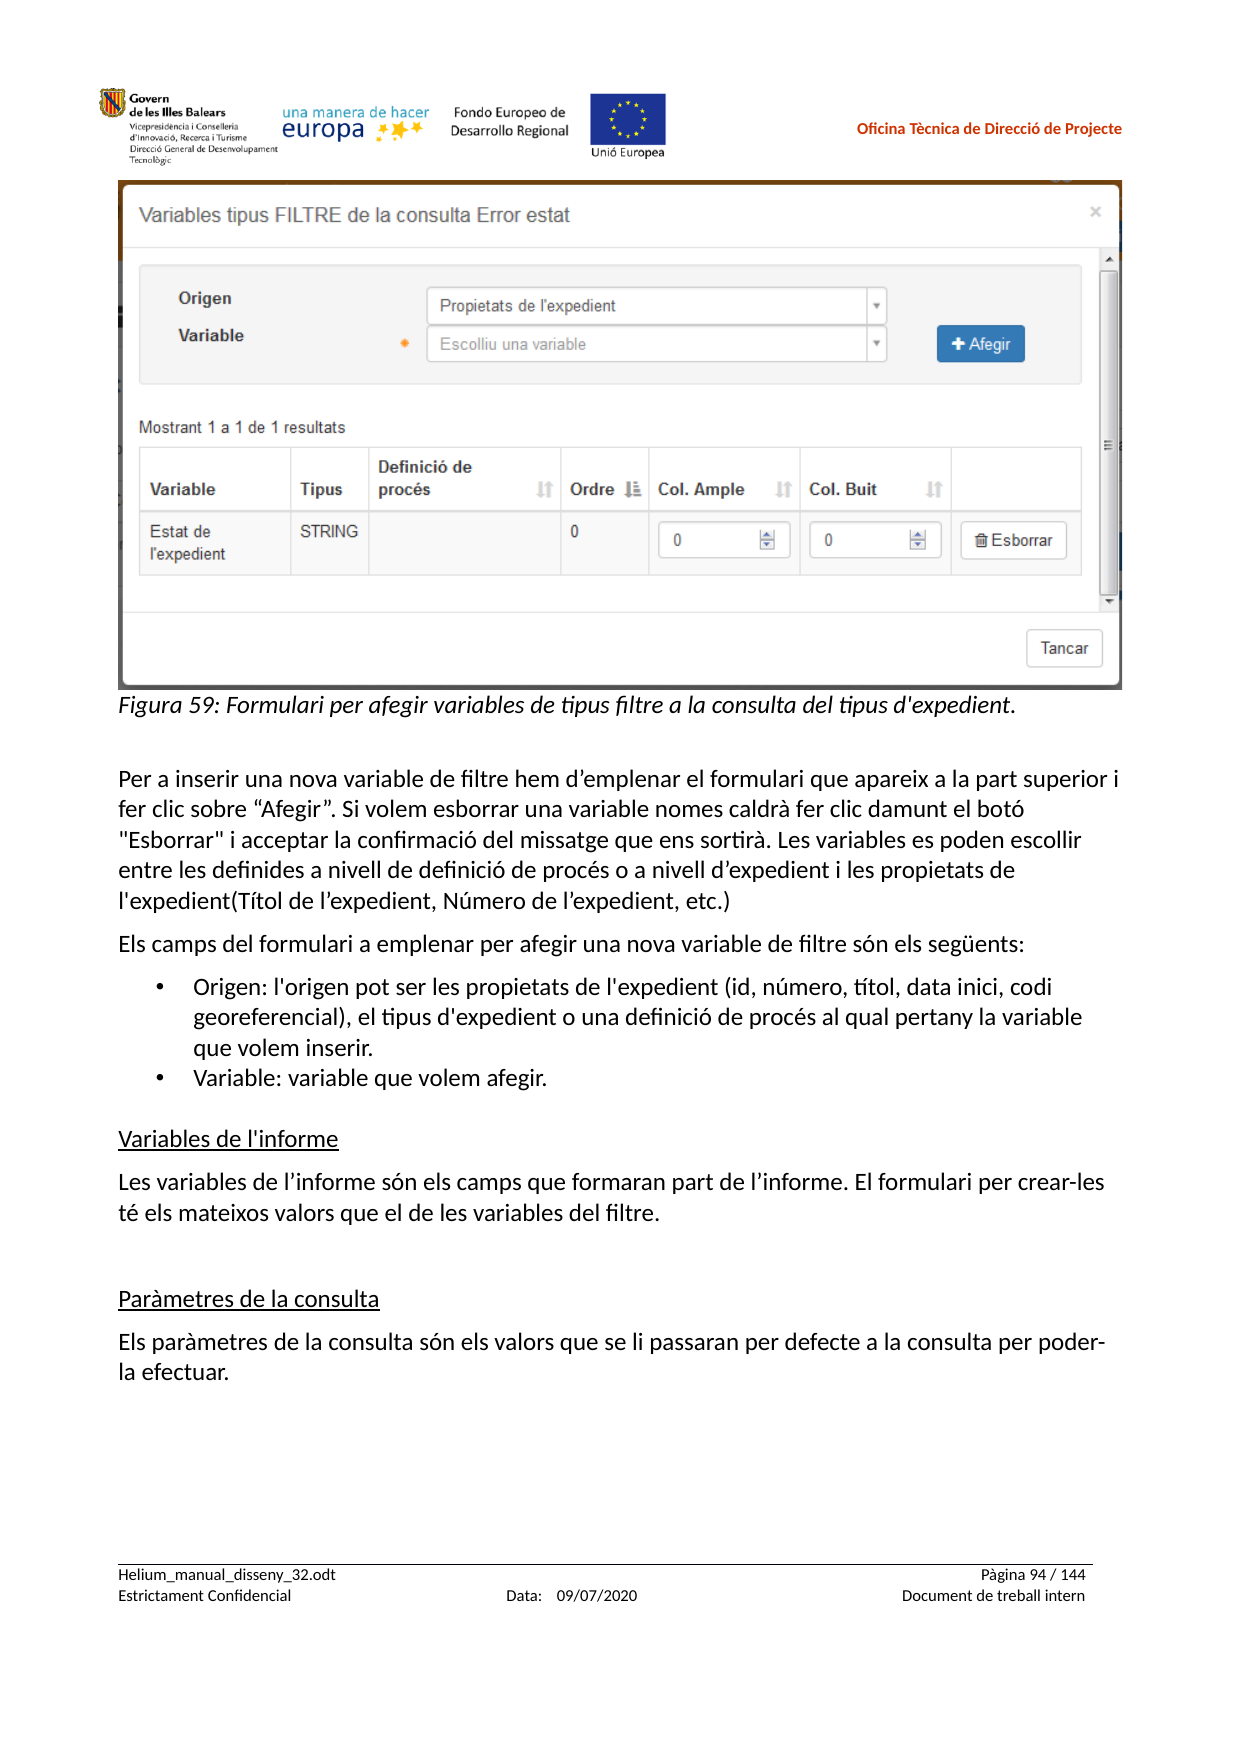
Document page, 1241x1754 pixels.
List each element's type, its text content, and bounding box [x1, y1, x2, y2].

picture [118, 180, 1123, 690]
list Variable: variable que volem afegir. [156, 1062, 1122, 1093]
text Per a inserir una nova variable de filtre hem d’emplenar el formulari que apareix a la part superior i fer clic sobre “Afegir”. Si volem esborrar una variable nomes caldrà fer clic damunt el botó "Esborrar" i acceptar la confirmació del missatge que ens sortirà. Les variables es poden escollir entre les definides a nivell de definició de procés o a nivell d’expedient i les propietats de l'expedient(Títol de l’expedient, Número de l’expedient, etc.) [118, 763, 1122, 915]
text Paràmetres de la consulta [118, 1283, 1122, 1313]
text Els paràmetres de la consulta són els valors que se li passaran per defecte a la consulta per poder-la efectuar. [118, 1326, 1122, 1387]
text Els camps del formulari a emplenar per afegir una nova variable de filtre són els següents: [118, 928, 1122, 958]
list Origen: l'origen pot ser les propietats de l'expedient (id, número, títol, data inici, codi georeferencial), el tipus d'expedient o una definició de procés al qual pertany la variable que volem inserir. [156, 971, 1122, 1062]
text Les variables de l’informe són els camps que formaran part de l’informe. El formulari per crear-les té els mateixos valors que el de les variables del filtre. [118, 1166, 1122, 1227]
text Figura 59: Formulari per afegir variables de tipus filtre a la consulta del tipus d'expedient. [118, 690, 1122, 720]
text Variables de l'informe [118, 1123, 1122, 1154]
picture [99, 87, 668, 166]
